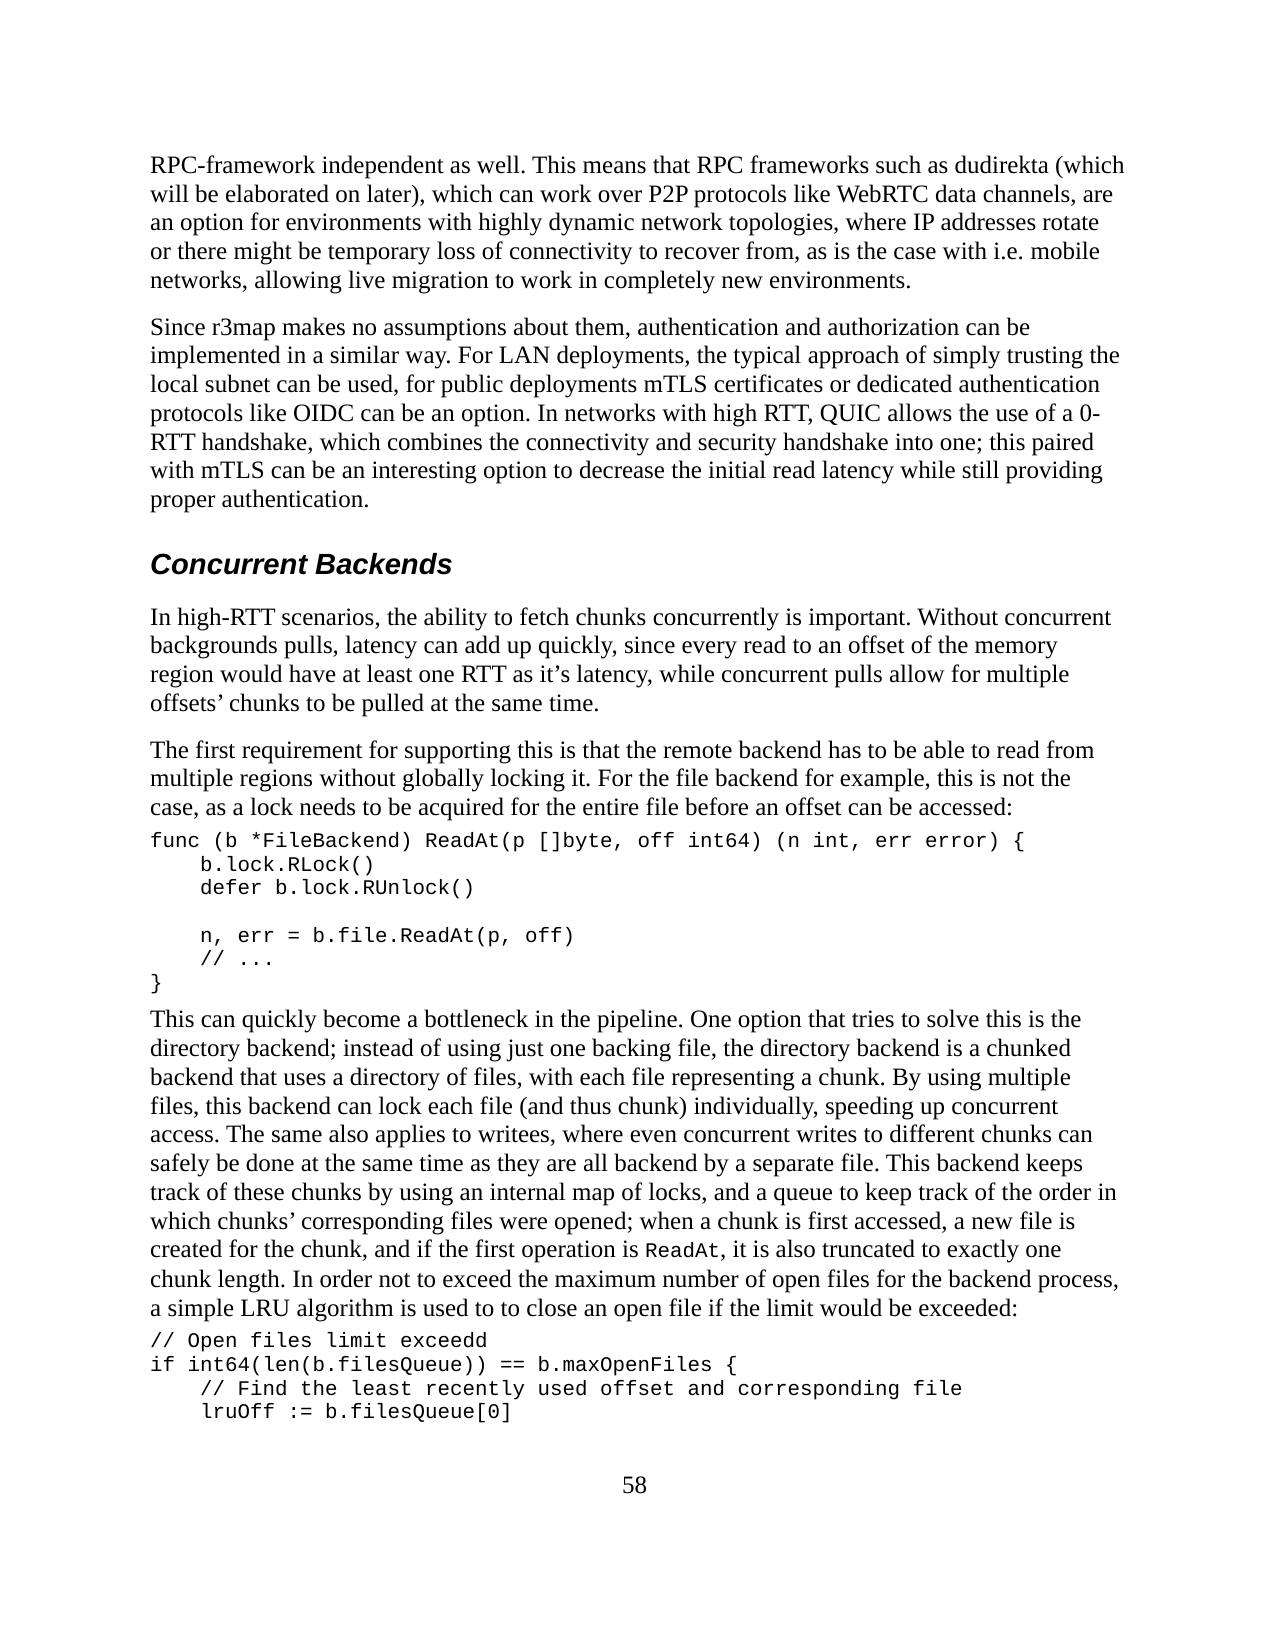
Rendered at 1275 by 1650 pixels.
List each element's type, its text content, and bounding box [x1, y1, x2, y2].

text b.lock.RLock() [150, 854, 1125, 877]
text if int64(len(b.filesQueue)) == b.maxOpenFiles { [150, 1354, 1125, 1378]
text func (b *FileBackend) ReadAt(p []byte, off int64) (n int, err error) { [150, 830, 1125, 854]
text defer b.lock.RUnlock() [150, 877, 1125, 901]
text n, err = b.file.ReadAt(p, off) [150, 924, 1125, 948]
text RPC-framework independent as well. This means that RPC frameworks such as dudirekta (which will be elaborated on later), which can work over P2P protocols like WebRTC data channels, are an option for environments with highly dynamic network topologies, where IP addresses rotate or there might be temporary loss of connectivity to recover from, as is the case with i.e. mobile networks, allowing live migration to work in completely new environments. [150, 150, 1125, 294]
text In high-RTT scenarios, the ability to fetch chunks concurrently is important. Without concurrent backgrounds pulls, latency can add up quickly, since every read to an offset of the memory region would have at least one RTT as it’s latency, while concurrent pulls allow for multiple offsets’ chunks to be pulled at the same time. [150, 602, 1125, 717]
text lruOff := b.filesQueue[0] [150, 1401, 1125, 1425]
text } [150, 972, 1125, 996]
text // ... [150, 948, 1125, 972]
text The first requirement for supporting this is that the remote backend has to be able to read from multiple regions without globally locking it. For the file backend for example, this is not the case, as a lock needs to be acquired for the entire file before an offset can be accessed: [150, 735, 1125, 821]
subtitle Concurrent Backends [150, 547, 1125, 580]
text Since r3map makes no assumptions about them, authentication and authorization can be implemented in a similar way. For LAN deployments, the typical approach of simply trusting the local subnet can be used, for public deployments mTLS certificates or dedicated authentication protocols like OIDC can be an option. In networks with high RTT, QUIC allows the use of a 0-RTT handshake, which combines the connectivity and security handshake into one; this paired with mTLS can be an interesting option to decrease the initial read latency while still providing proper authentication. [150, 312, 1125, 513]
text // Find the least recently used offset and corresponding file [150, 1378, 1125, 1401]
text This can quickly become a bottleneck in the pipeline. One option that tries to solve this is the directory backend; instead of using just one backing file, the directory backend is a chunked backend that uses a directory of files, with each file representing a chunk. By using multiple files, this backend can lock each file (and thus chunk) individually, speeding up concurrent access. The same also applies to writees, where even concurrent writes to different chunks can safely be done at the same time as they are all backend by a separate file. This backend keeps track of these chunks by using an internal map of locks, and a queue to keep track of the order in which chunks’ corresponding files were opened; when a chunk is first accessed, a new file is created for the chunk, and if the first operation is ReadAt, it is also truncated to exactly one chunk length. In order not to exceed the maximum number of open files for the backend process, a simple LRU algorithm is used to to close an open file if the limit would be exceeded: [150, 1004, 1125, 1322]
text // Open files limit exceedd [150, 1331, 1125, 1354]
